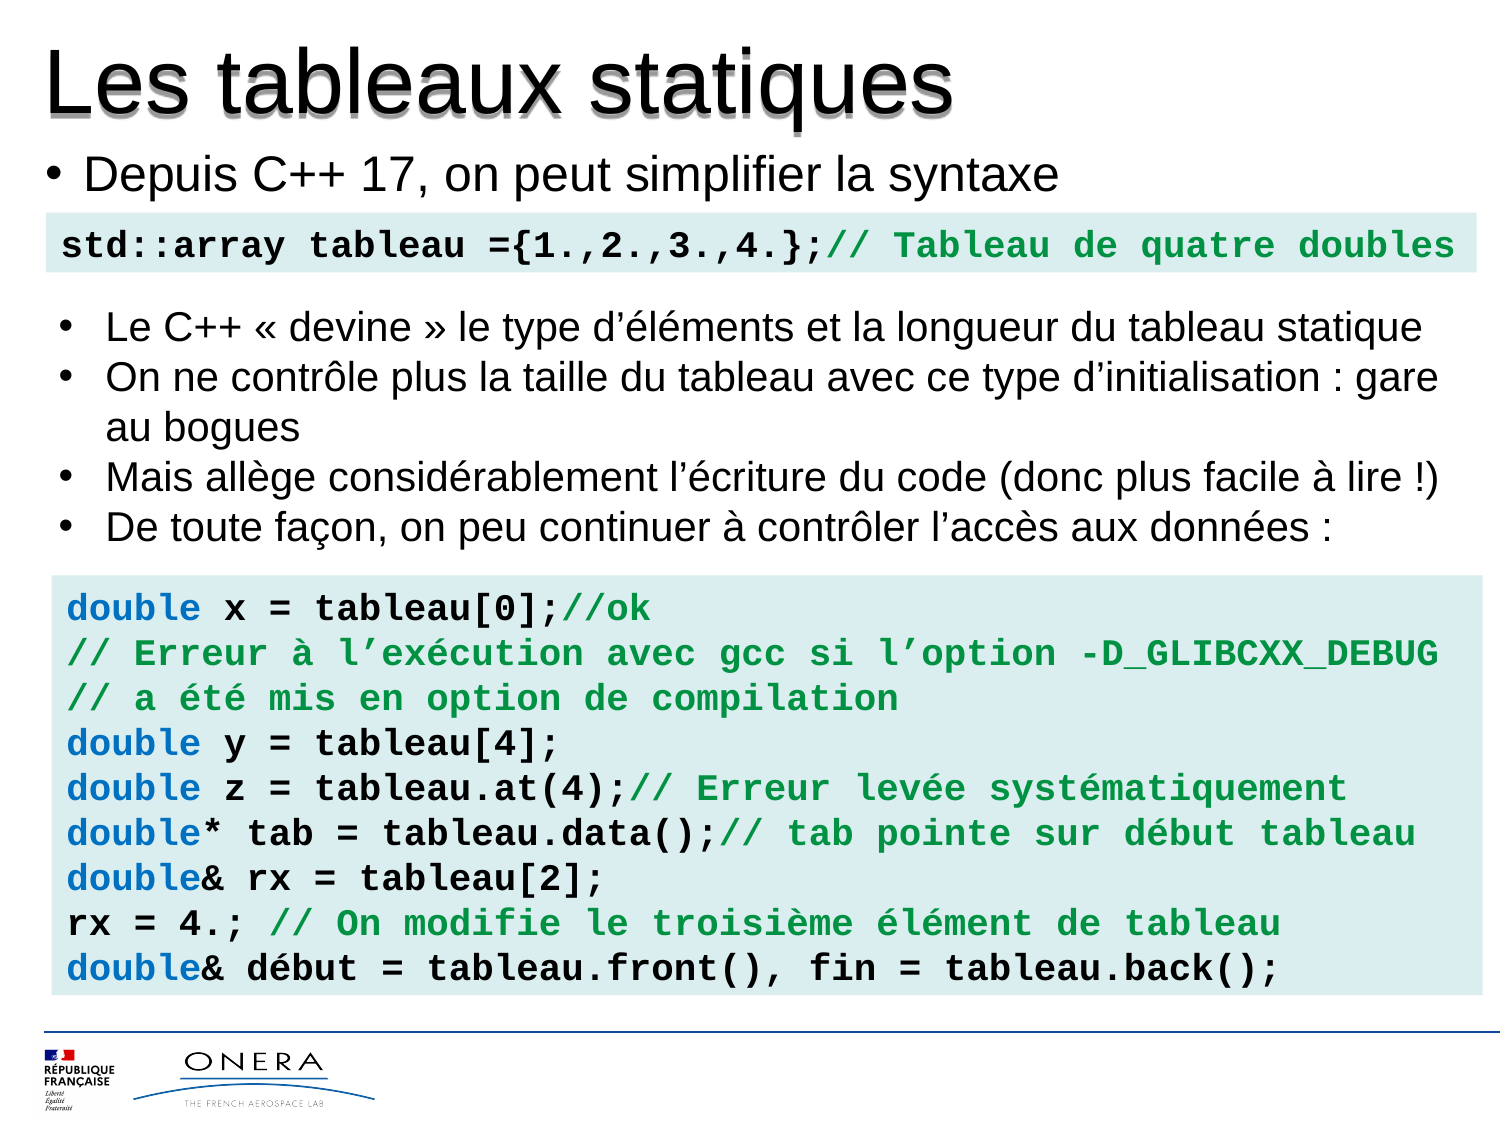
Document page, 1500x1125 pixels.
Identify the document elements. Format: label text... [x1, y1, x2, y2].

text_box Le C++ « devine » le type d’éléments et la longueur du tableau statique On ne contrôle plus la taille du tableau avec ce type d’initialisation : gare au bogues Mais allège considérablement l’écriture du code (donc plus facile à lire !) De toute façon, on peu continuer à contrôler l’accès aux données : [43, 292, 1475, 558]
picture [34, 1039, 125, 1121]
picture [133, 1052, 375, 1107]
text_box Depuis C++ 17, on peut simplifier la syntaxe [45, 138, 1321, 212]
text_box Les tableaux statiques [43, 0, 1486, 169]
text_box std::array tableau ={1.,2.,3.,4.};// Tableau de quatre doubles [45, 212, 1477, 273]
text_box double x = tableau[0];//ok // Erreur à l’exécution avec gcc si l’option -D_GLIBCXX_DEBUG // a été mis en option de compilation double y = tableau[4]; double z = tableau.at(4);// Erreur levée systématiquement double* tab = tableau.data();// tab pointe sur début tableau double& rx = tableau[2]; rx = 4.; // On modifie le troisième élément de tableau double& début = tableau.front(), fin = tableau.back(); [51, 575, 1483, 996]
